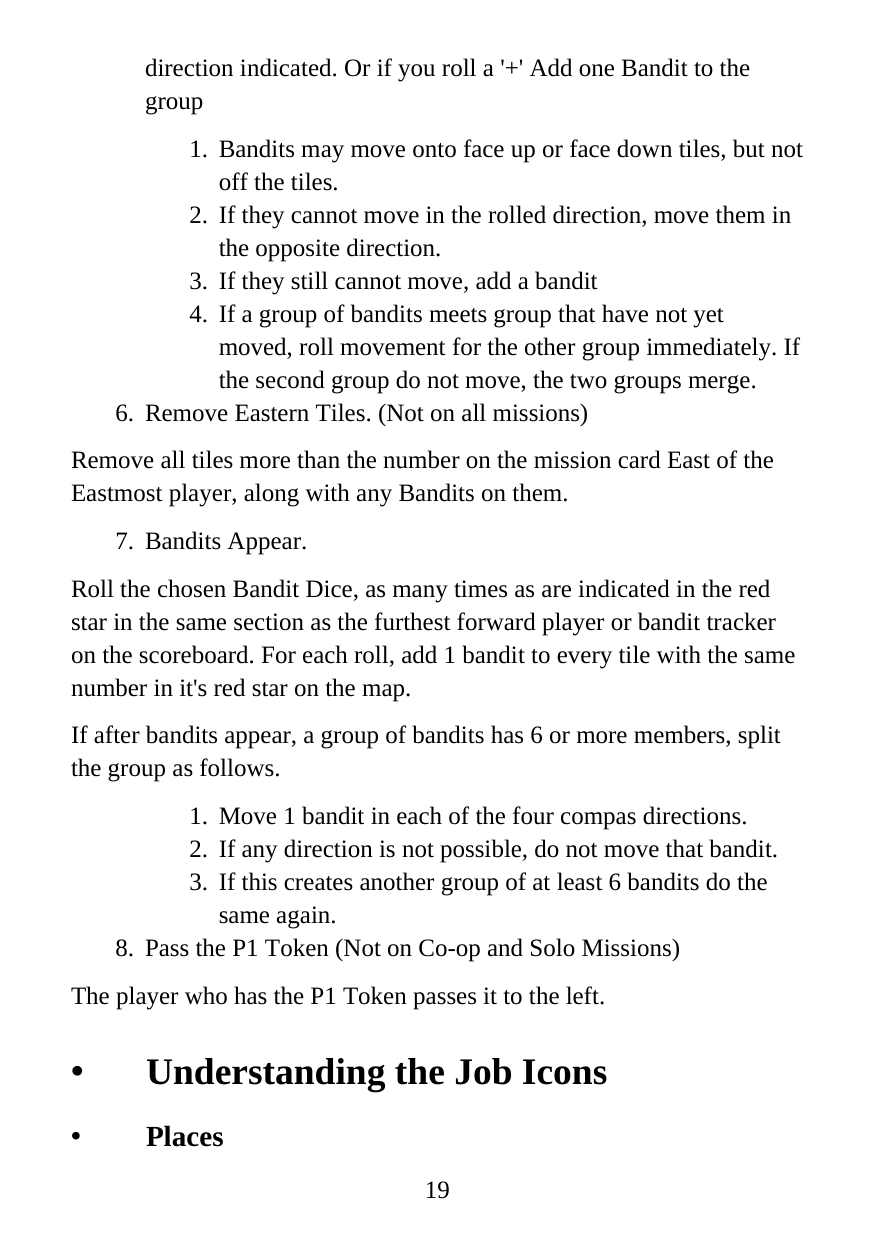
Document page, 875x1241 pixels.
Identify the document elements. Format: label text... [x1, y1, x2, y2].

list If this creates another group of at least 6 bandits do the same again. [189, 867, 803, 929]
text If after bandits appear, a group of bandits has 6 or more members, split the group as follows. [71, 720, 803, 782]
list direction indicated. Or if you roll a '+' Add one Bandit to the group [115, 53, 803, 115]
list Pass the P1 Token (Not on Co-op and Solo Missions) [115, 933, 803, 962]
list Move 1 bandit in each of the four compas directions. [189, 801, 803, 830]
list If they still cannot move, add a bandit [189, 266, 803, 294]
text The player who has the P1 Token passes it to the left. [71, 981, 803, 1009]
subtitle Understanding the Job Icons [71, 1049, 803, 1092]
text Remove all tiles more than the number on the mission card East of the Eastmost player, along with any Bandits on them. [71, 446, 803, 507]
list Remove Eastern Tiles. (Not on all missions) [115, 398, 803, 427]
text Roll the chosen Bandit Dice, as many times as are indicated in the red star in the same section as the furthest forward player or bandit tracker on the scoreboard. For each roll, add 1 bandit to every tile with the same number in it's red star on the map. [71, 574, 803, 702]
list Bandits Appear. [115, 526, 803, 555]
list Bandits may move onto face up or face down tiles, but not off the tiles. [189, 134, 803, 196]
list If a group of bandits meets group that have not yet moved, roll movement for the other group immediately. If the second group do not move, the two groups merge. [189, 299, 803, 394]
list If any direction is not possible, do not move that bandit. [189, 834, 803, 863]
list If they cannot move in the rolled direction, move them in the opposite direction. [189, 200, 803, 262]
subtitle Places [71, 1119, 803, 1153]
